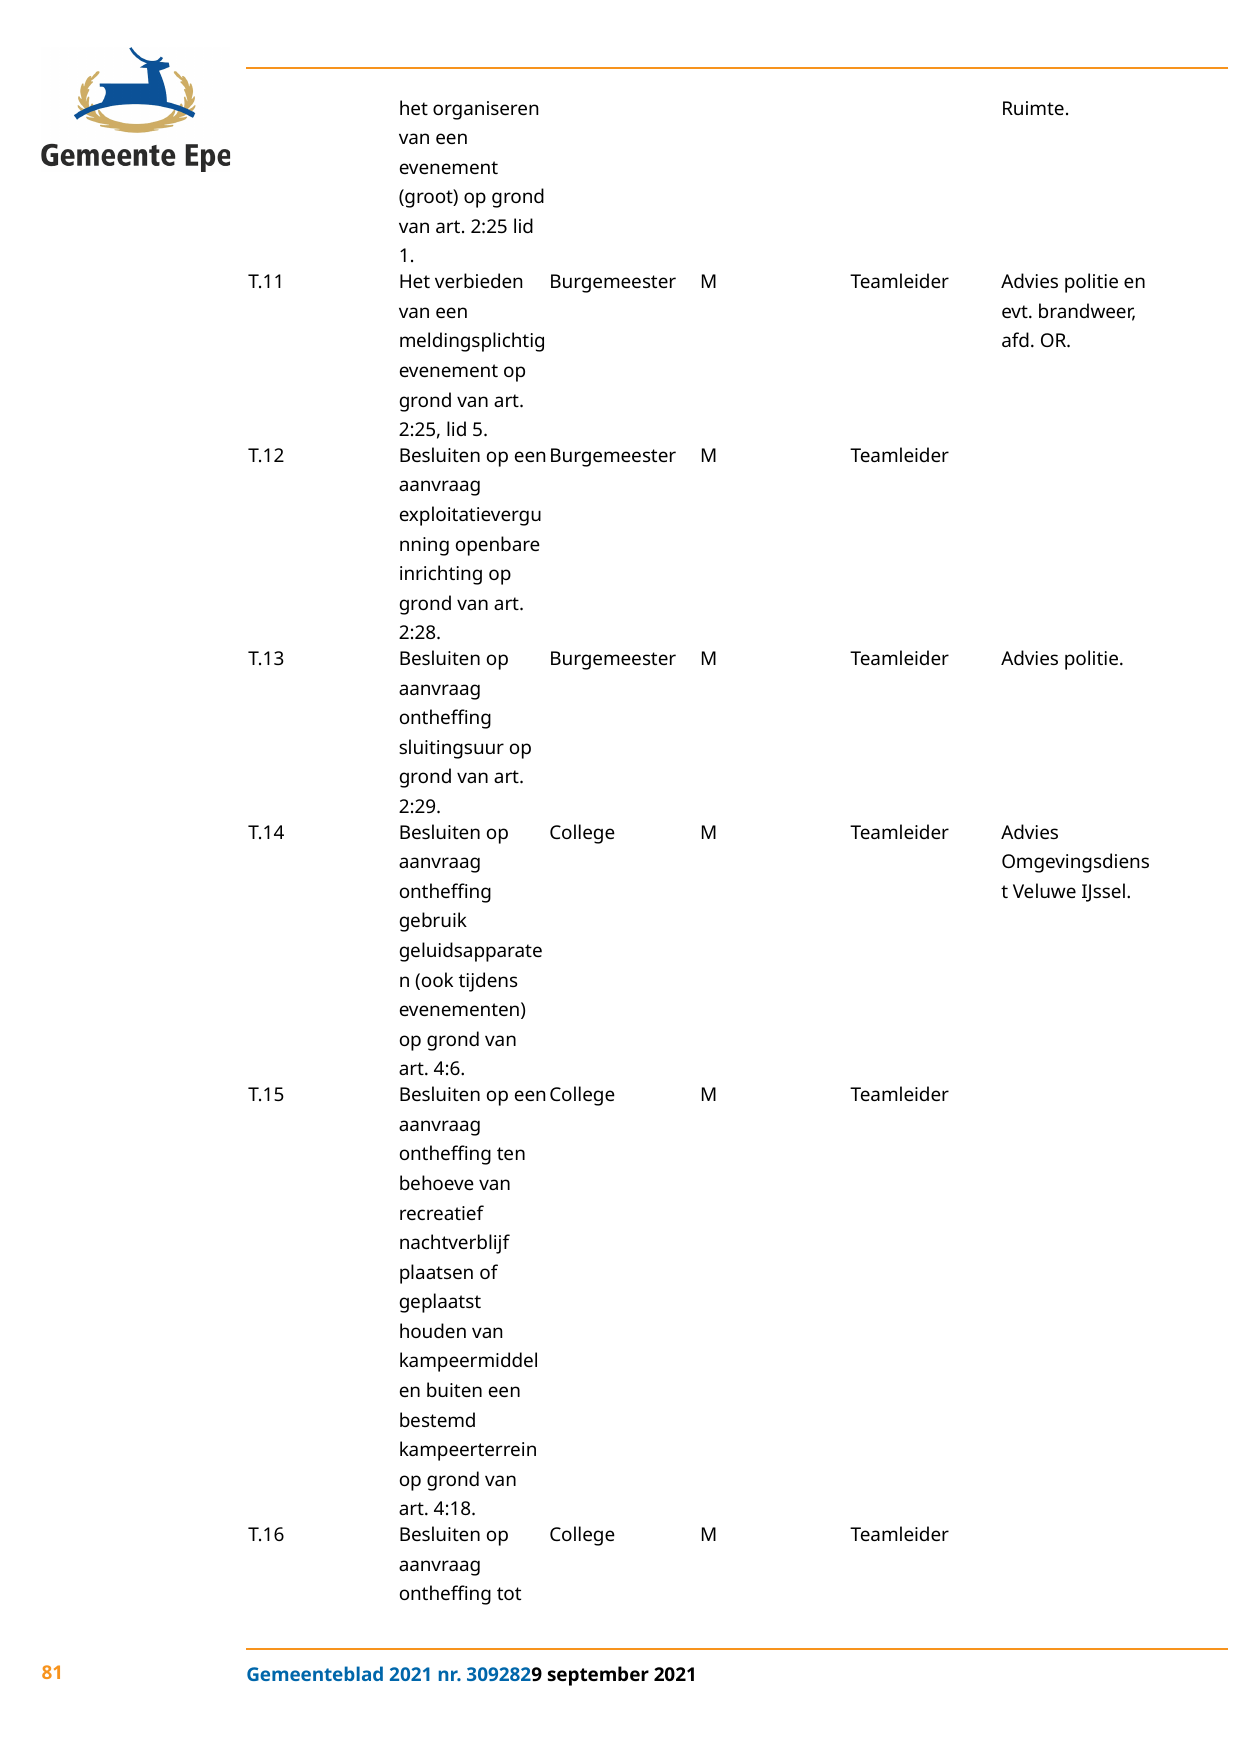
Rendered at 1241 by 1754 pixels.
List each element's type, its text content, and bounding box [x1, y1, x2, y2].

table_cell College [549, 819, 700, 1081]
table_cell Teamleider [850, 269, 1001, 442]
table_cell Besluiten op aanvraag ontheffing tot [399, 1521, 549, 1606]
table_cell M [700, 1081, 850, 1521]
table_cell Ruimte. [1001, 95, 1152, 268]
table_cell M [700, 1521, 850, 1606]
table_cell [1001, 1081, 1152, 1521]
table_cell T.13 [248, 645, 398, 819]
table_cell Besluiten op een aanvraag ontheffing ten behoeve van recreatief nachtverblijf plaatsen of geplaatst houden van kampeermiddelen buiten een bestemd kampeerterrein op grond van art. 4:18. [399, 1081, 549, 1521]
table_cell [549, 95, 700, 268]
table_cell T.15 [248, 1081, 398, 1521]
table_cell Teamleider [850, 645, 1001, 819]
table_cell T.12 [248, 442, 398, 645]
table_cell T.11 [248, 269, 398, 442]
table_cell Teamleider [850, 1081, 1001, 1521]
table_cell Teamleider [850, 819, 1001, 1081]
table_cell Advies politie. [1001, 645, 1152, 819]
table_cell [1001, 1521, 1152, 1606]
table_cell [700, 95, 850, 268]
picture [41, 47, 231, 172]
table_cell T.14 [248, 819, 398, 1081]
table_cell M [700, 819, 850, 1081]
table_cell Besluiten op een aanvraag exploitatievergunning openbare inrichting op grond van art. 2:28. [399, 442, 549, 645]
table_cell [850, 95, 1001, 268]
table_cell [248, 95, 398, 268]
table_cell Burgemeester [549, 269, 700, 442]
table_cell Besluiten op aanvraag ontheffing sluitingsuur op grond van art. 2:29. [399, 645, 549, 819]
table_cell T.16 [248, 1521, 398, 1606]
table_cell College [549, 1521, 700, 1606]
table_cell Besluiten op aanvraag ontheffing gebruik geluidsapparaten (ook tijdens evenementen) op grond van art. 4:6. [399, 819, 549, 1081]
table_cell het organiseren van een evenement (groot) op grond van art. 2:25 lid 1. [399, 95, 549, 268]
table_cell Burgemeester [549, 645, 700, 819]
table_cell [1001, 442, 1152, 645]
table_cell Het verbieden van een meldingsplichtig evenement op grond van art. 2:25, lid 5. [399, 269, 549, 442]
table_cell Advies politie en evt. brandweer, afd. OR. [1001, 269, 1152, 442]
table_cell Burgemeester [549, 442, 700, 645]
table_cell College [549, 1081, 700, 1521]
table_cell M [700, 645, 850, 819]
table_cell Teamleider [850, 1521, 1001, 1606]
table_cell M [700, 442, 850, 645]
table_cell Advies Omgevingsdienst Veluwe IJssel. [1001, 819, 1152, 1081]
table_cell M [700, 269, 850, 442]
table_cell Teamleider [850, 442, 1001, 645]
